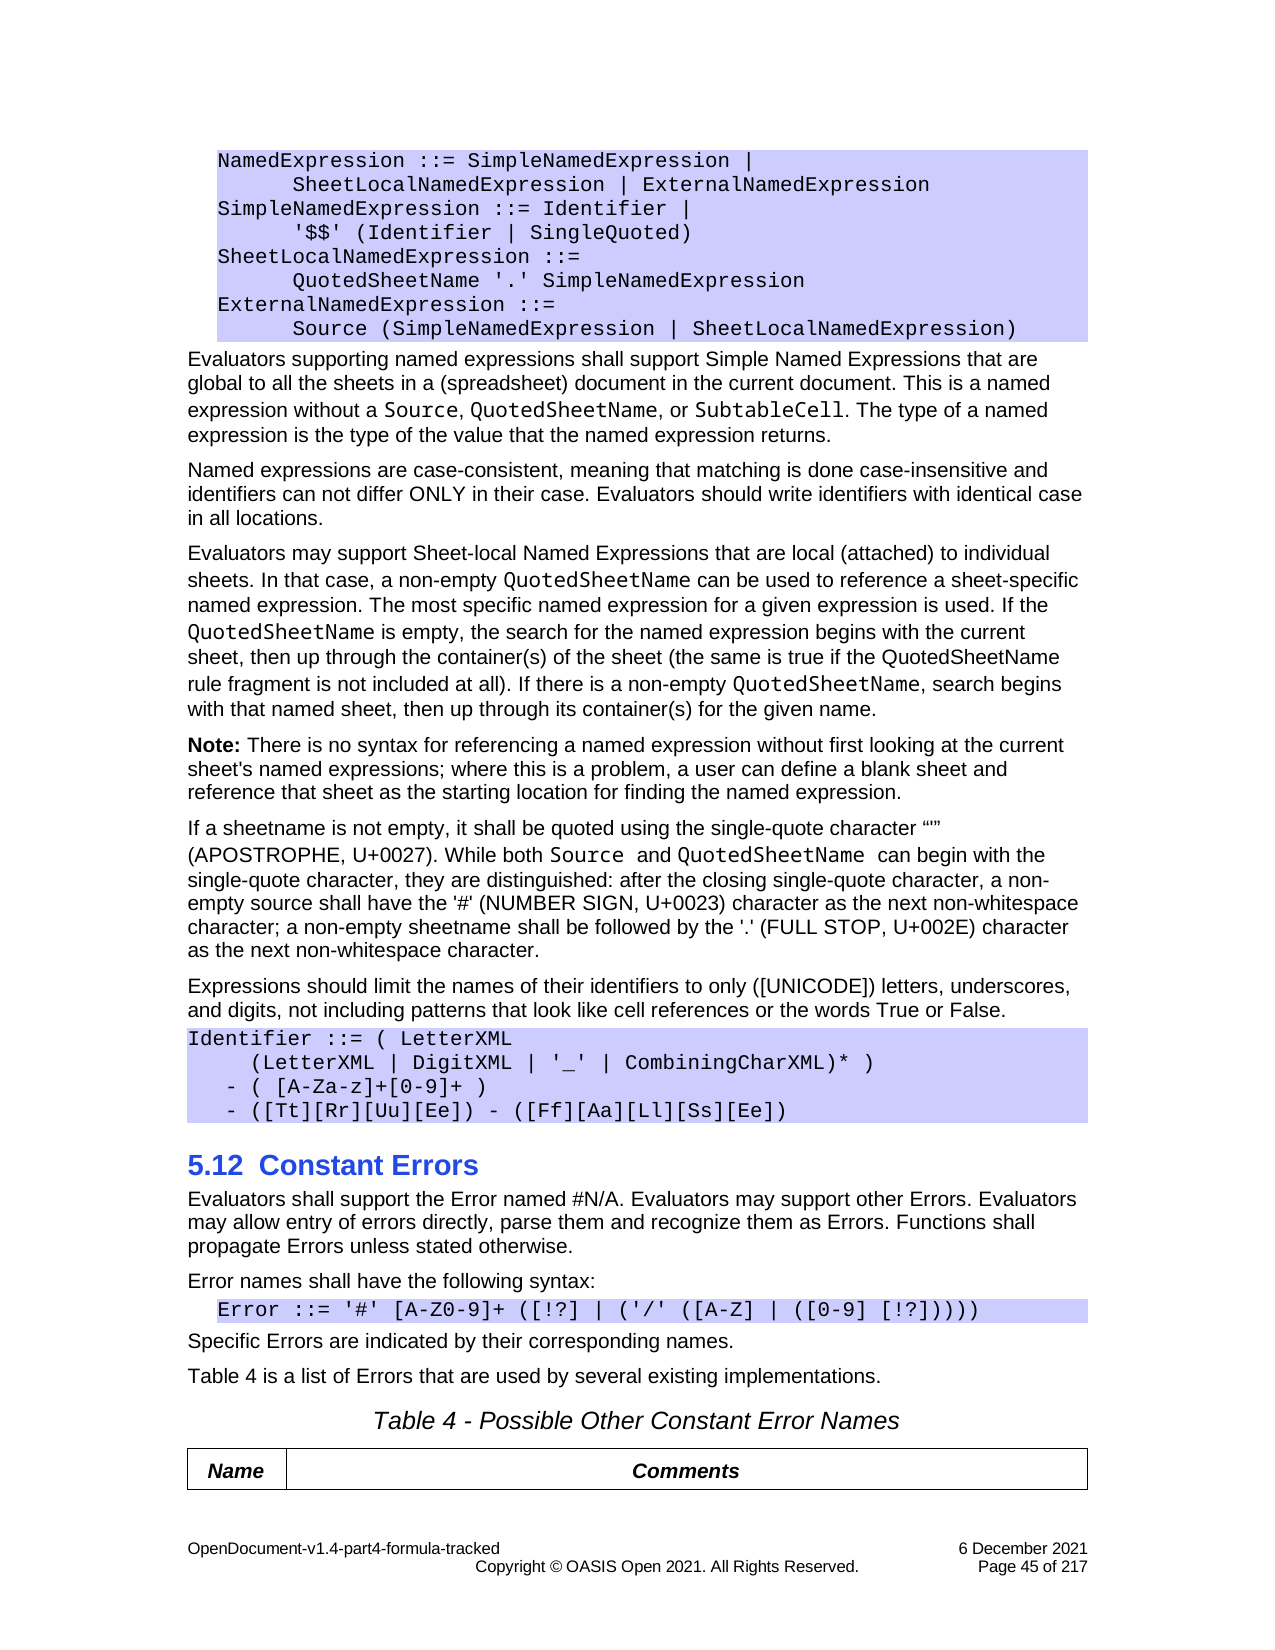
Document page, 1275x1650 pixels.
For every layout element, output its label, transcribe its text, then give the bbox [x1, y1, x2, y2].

list (LetterXML | DigitXML | '_' | CombiningCharXML)* ) [187, 1052, 1088, 1076]
list - ([Tt][Rr][Uu][Ee]) - ([Ff][Aa][Ll][Ss][Ee]) [187, 1099, 1088, 1123]
text Table 4 is a list of Errors that are used by several existing implementations. [187, 1365, 1088, 1388]
list - ( [A-Za-z]+[0-9]+ ) [187, 1076, 1088, 1099]
text If a sheetname is not empty, it shall be quoted using the single-quote character “'” (APOSTROPHE, U+0027). While both Source and QuotedSheetName can begin with the single-quote character, they are distinguished: after the closing single-quote character, a non-empty source shall have the '#' (NUMBER SIGN, U+0023) character as the next non-whitespace character; a non-empty sheetname shall be followed by the '.' (FULL STOP, U+002E) character as the next non-whitespace character. [187, 816, 1088, 962]
subtitle Constant Errors [187, 1148, 1088, 1181]
text Evaluators may support Sheet-local Named Expressions that are local (attached) to individual sheets. In that case, a non-empty QuotedSheetName can be used to reference a sheet-specific named expression. The most specific named expression for a given expression is used. If the QuotedSheetName is empty, the search for the named expression begins with the current sheet, then up through the container(s) of the sheet (the same is true if the QuotedSheetName rule fragment is not included at all). If there is a non-empty QuotedSheetName, search begins with that named sheet, then up through its container(s) for the given name. [187, 542, 1088, 721]
text Table 4 - Possible Other Constant Error Names [187, 1407, 1088, 1435]
text SheetLocalNamedExpression ::= QuotedSheetName '.' SimpleNamedExpression [217, 246, 1088, 294]
text Error ::= '#' [A-Z0-9]+ ([!?] | ('/' ([A-Z] | ([0-9] [!?])))) [217, 1299, 1088, 1323]
text Named expressions are case-consistent, meaning that matching is done case-insensitive and identifiers can not differ ONLY in their case. Evaluators should write identifiers with identical case in all locations. [187, 459, 1088, 529]
text Note: There is no syntax for referencing a named expression without first looking at the current sheet's named expressions; where this is a problem, a user can define a blank sheet and reference that sheet as the starting location for finding the named expression. [187, 733, 1088, 804]
table_header Comments [287, 1449, 1087, 1489]
text Specific Errors are indicated by their corresponding names. [187, 1329, 1088, 1353]
text NamedExpression ::= SimpleNamedExpression | SheetLocalNamedExpression | ExternalNamedExpression [217, 150, 1088, 198]
text ExternalNamedExpression ::= Source (SimpleNamedExpression | SheetLocalNamedExpression) [217, 294, 1088, 342]
text SimpleNamedExpression ::= Identifier | '$$' (Identifier | SingleQuoted) [217, 198, 1088, 246]
table_header Name [188, 1449, 286, 1489]
text Identifier ::= ( LetterXML [187, 1028, 1088, 1052]
text Expressions should limit the names of their identifiers to only ([UNICODE]) letters, underscores, and digits, not including patterns that look like cell references or the words True or False. [187, 974, 1088, 1022]
text Evaluators supporting named expressions shall support Simple Named Expressions that are global to all the sheets in a (spreadsheet) document in the current document. This is a named expression without a Source, QuotedSheetName, or SubtableCell. The type of a named expression is the type of the value that the named expression returns. [187, 348, 1088, 447]
text Evaluators shall support the Error named #N/A. Evaluators may support other Errors. Evaluators may allow entry of errors directly, parse them and recognize them as Errors. Functions shall propagate Errors unless stated otherwise. [187, 1187, 1088, 1258]
text Error names shall have the following syntax: [187, 1270, 1088, 1293]
